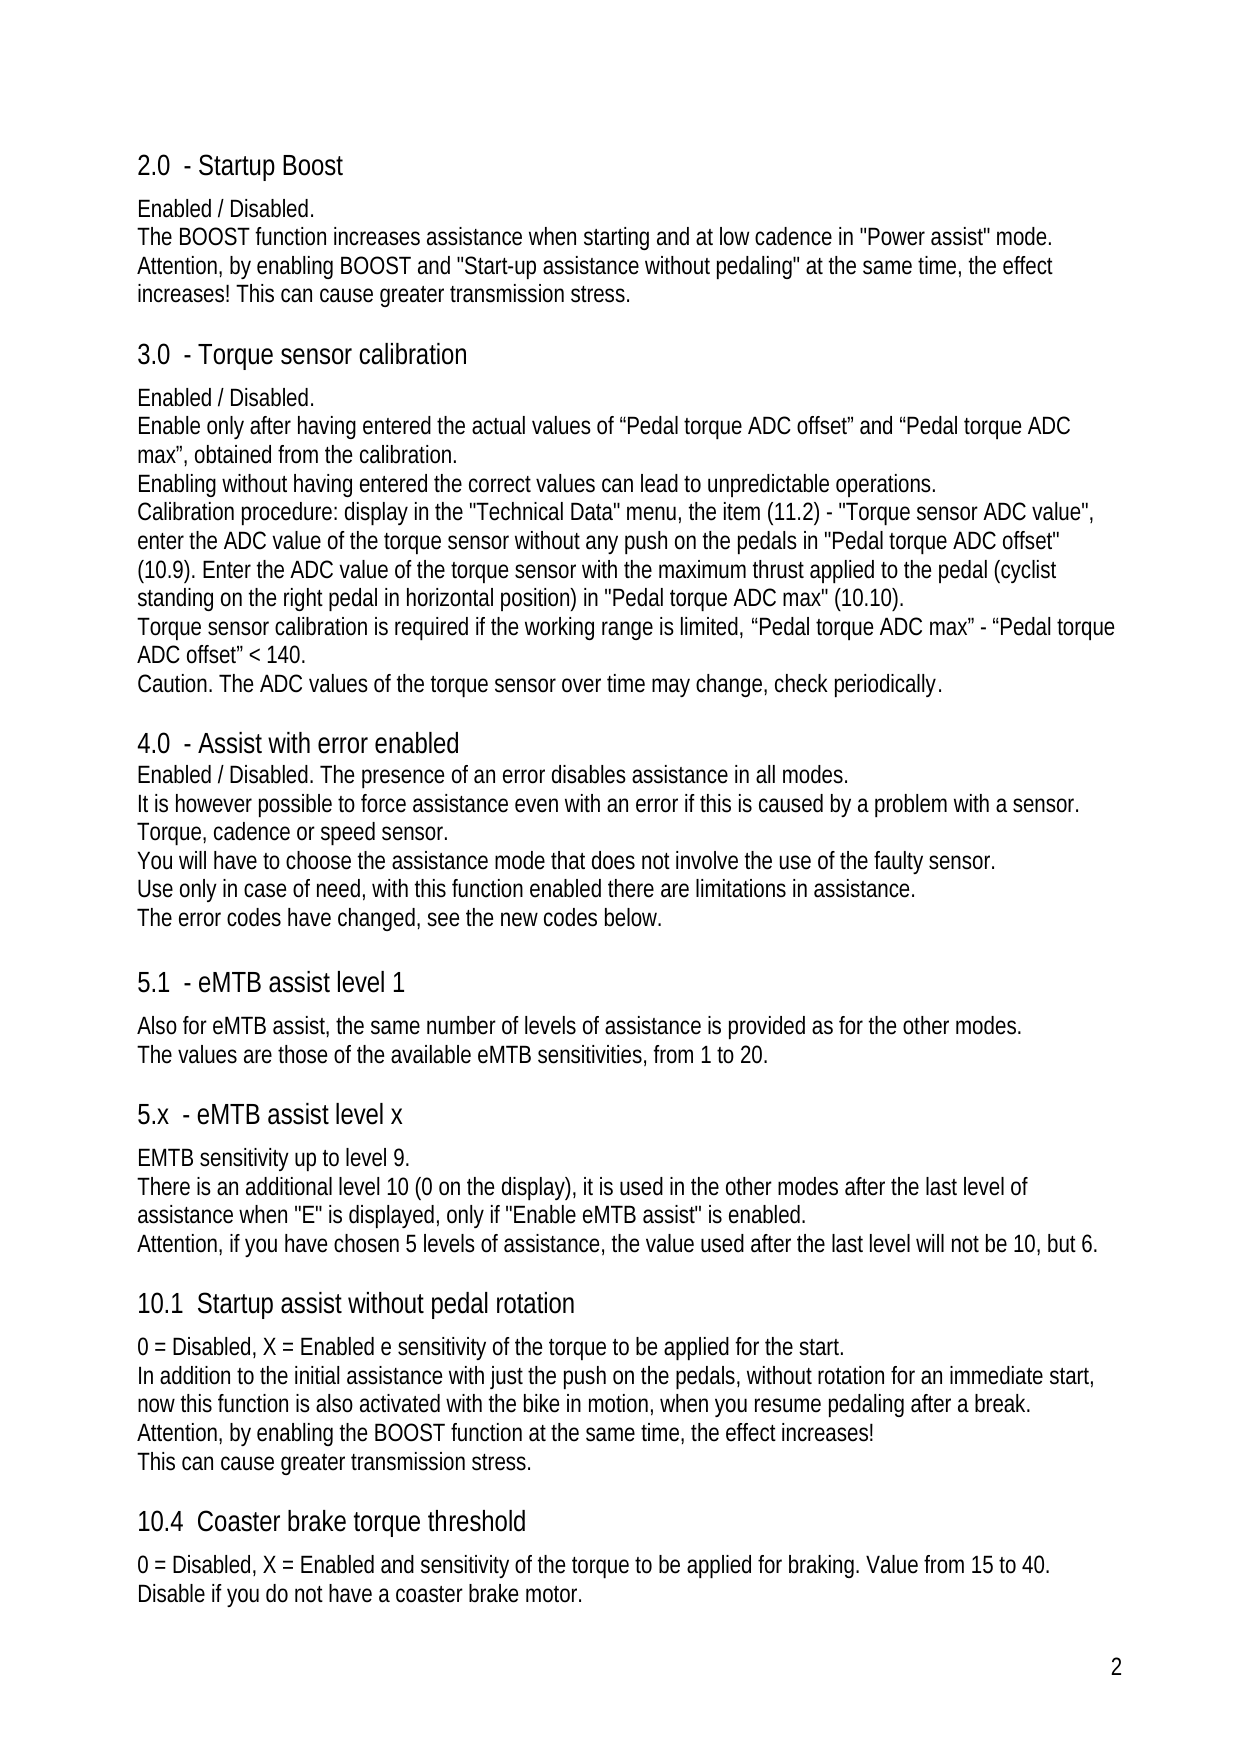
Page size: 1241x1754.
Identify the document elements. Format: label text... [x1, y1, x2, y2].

text 5.x - eMTB assist level x [137, 1097, 1122, 1131]
text 4.0 - Assist with error enabled [137, 726, 1122, 760]
text Caution. The ADC values of the torque sensor over time may change, check periodically. [137, 669, 1122, 698]
text The BOOST function increases assistance when starting and at low cadence in "Power assist" mode. [137, 222, 1122, 251]
text Calibration procedure: display in the "Technical Data" menu, the item (11.2) - "Torque sensor ADC value", enter the ADC value of the torque sensor without any push on the pedals in "Pedal torque ADC offset" (10.9). Enter the ADC value of the torque sensor with the maximum thrust applied to the pedal (cyclist standing on the right pedal in horizontal position) in "Pedal torque ADC max" (10.10). [137, 497, 1122, 612]
text 0 = Disabled, X = Enabled and sensitivity of the torque to be applied for braking. Value from 15 to 40. [137, 1550, 1122, 1579]
text There is an additional level 10 (0 on the display), it is used in the other modes after the last level of assistance when "E" is displayed, only if "Enable eMTB assist" is enabled. [137, 1172, 1122, 1229]
text Enabled / Disabled. [137, 193, 1122, 222]
text Torque, cadence or speed sensor. [137, 817, 1122, 846]
text Attention, by enabling the BOOST function at the same time, the effect increases! [137, 1418, 1122, 1447]
text Enabled / Disabled. The presence of an error disables assistance in all modes. [137, 760, 1122, 788]
text Torque sensor calibration is required if the working range is limited, “Pedal torque ADC max” - “Pedal torque ADC offset” < 140. [137, 612, 1122, 669]
text 3.0 - Torque sensor calibration [137, 337, 1122, 370]
text Enabling without having entered the correct values can lead to unpredictable operations. [137, 469, 1122, 497]
text Enabled / Disabled. [137, 383, 1122, 411]
text Also for eMTB assist, the same number of levels of assistance is provided as for the other modes. [137, 1011, 1122, 1040]
text You will have to choose the assistance mode that does not involve the use of the faulty sensor. [137, 846, 1122, 874]
text In addition to the initial assistance with just the push on the pedals, without rotation for an immediate start, now this function is also activated with the bike in motion, when you resume pedaling after a break. [137, 1361, 1122, 1418]
text The error codes have changed, see the new codes below. [137, 903, 1122, 932]
text 10.1 Startup assist without pedal rotation [137, 1286, 1122, 1320]
text EMTB sensitivity up to level 9. [137, 1143, 1122, 1172]
text 10.4 Coaster brake torque threshold [137, 1504, 1122, 1537]
text 5.1 - eMTB assist level 1 [137, 965, 1122, 999]
text Disable if you do not have a coaster brake motor. [137, 1579, 1122, 1607]
text The values are those of the available eMTB sensitivities, from 1 to 20. [137, 1040, 1122, 1068]
text This can cause greater transmission stress. [137, 1447, 1122, 1475]
text Use only in case of need, with this function enabled there are limitations in assistance. [137, 874, 1122, 903]
text It is however possible to force assistance even with an error if this is caused by a problem with a sensor. [137, 788, 1122, 817]
text 2.0 - Startup Boost [137, 148, 1122, 181]
text 0 = Disabled, X = Enabled e sensitivity of the torque to be applied for the start. [137, 1332, 1122, 1361]
text Enable only after having entered the actual values of “Pedal torque ADC offset” and “Pedal torque ADC max”, obtained from the calibration. [137, 411, 1122, 469]
text Attention, if you have chosen 5 levels of assistance, the value used after the last level will not be 10, but 6. [137, 1229, 1122, 1258]
text Attention, by enabling BOOST and "Start-up assistance without pedaling" at the same time, the effect increases! This can cause greater transmission stress. [137, 251, 1122, 308]
